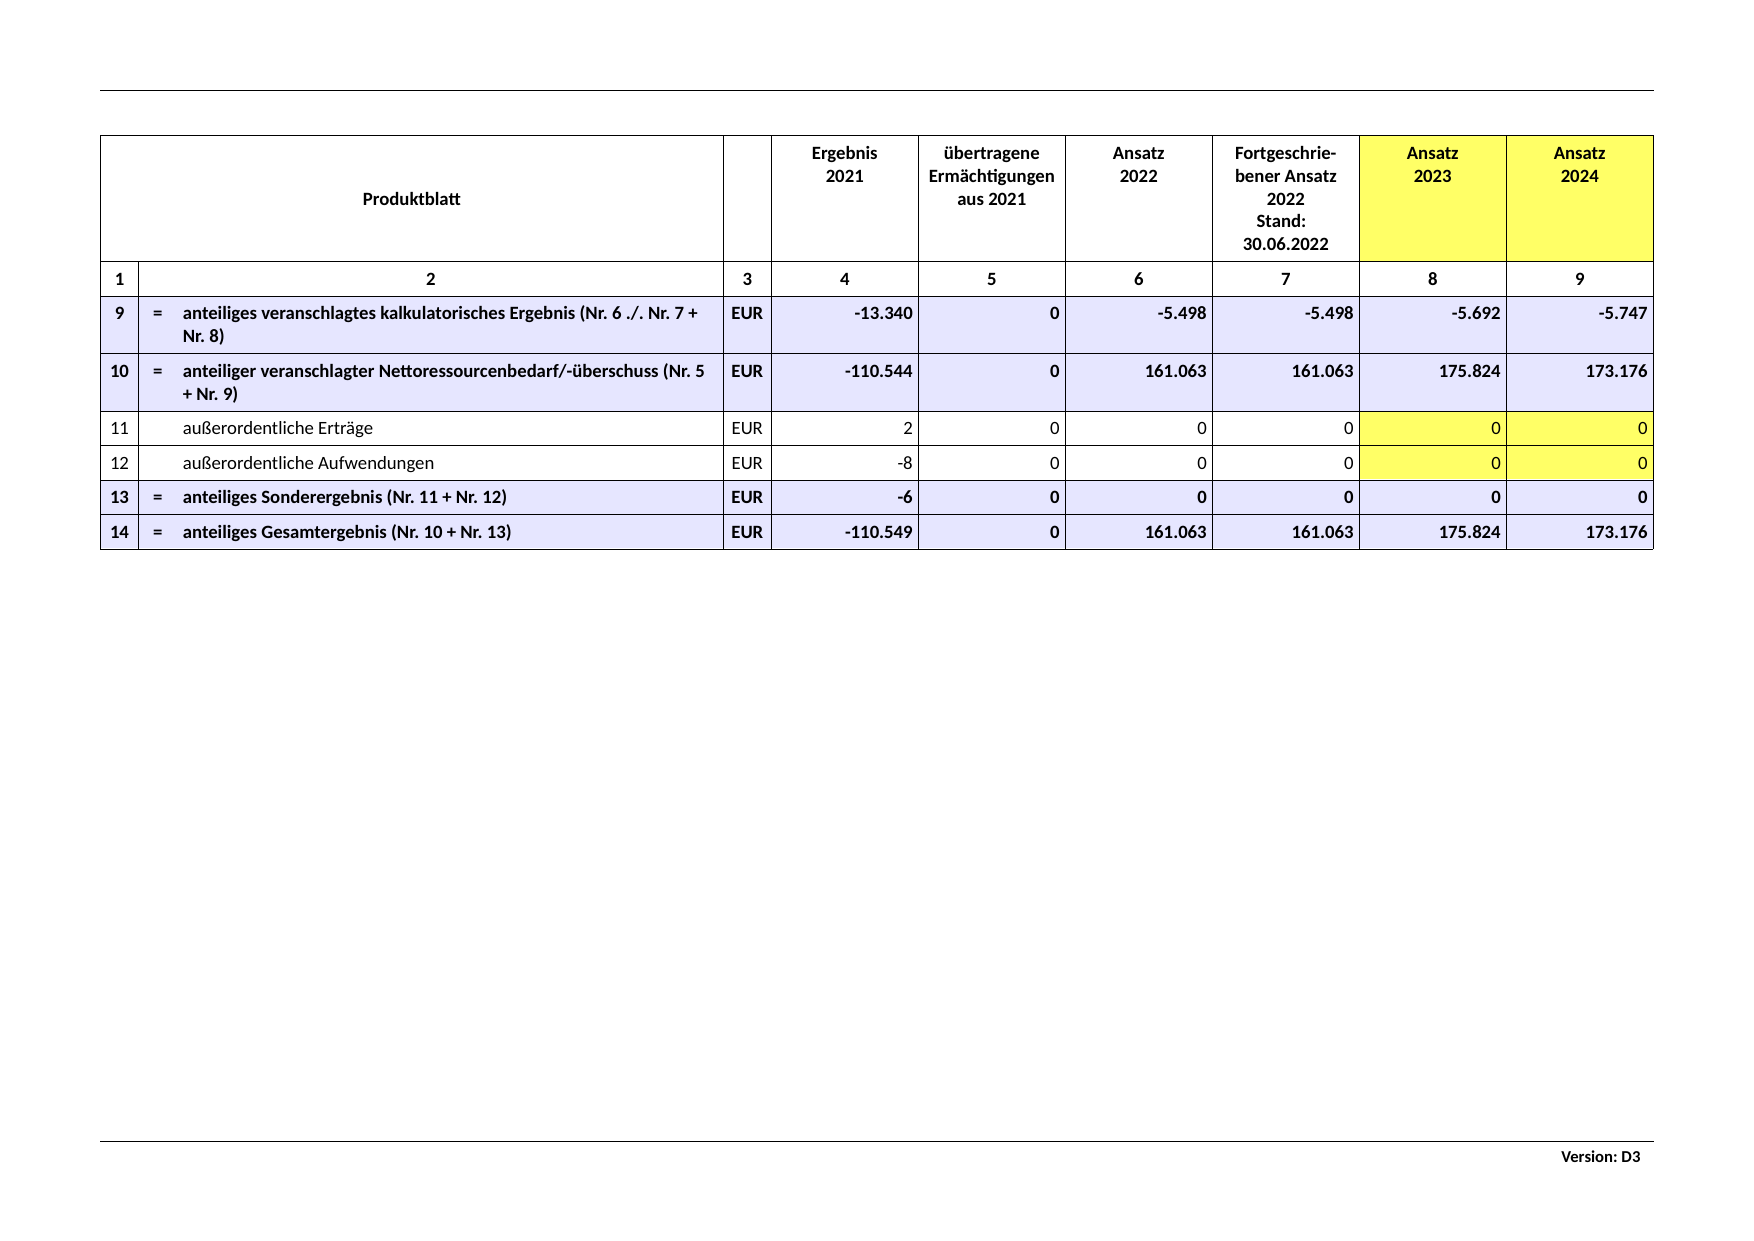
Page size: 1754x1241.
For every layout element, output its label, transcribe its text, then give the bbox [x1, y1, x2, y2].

table_cell 0 [1360, 412, 1506, 445]
table_cell anteiliges Gesamtergebnis (Nr. 10 + Nr. 13) [177, 515, 723, 548]
table_cell 0 [919, 481, 1065, 514]
table_cell 5 [919, 262, 1065, 296]
table_cell 0 [1360, 481, 1506, 514]
table_cell 0 [919, 354, 1065, 411]
table_header übertragene Ermächtigungen aus 2021 [919, 136, 1065, 261]
table_cell 12 [101, 446, 138, 479]
table_cell EUR [724, 481, 771, 514]
table_cell 0 [1360, 446, 1506, 479]
table_cell 0 [1213, 446, 1359, 479]
table_cell -5.747 [1507, 297, 1653, 353]
table_cell 9 [101, 297, 138, 353]
table_header Ansatz 2024 [1507, 136, 1653, 261]
table_cell 0 [919, 515, 1065, 548]
table_cell [139, 412, 177, 445]
table_header Ansatz 2023 [1360, 136, 1506, 261]
table_cell -5.498 [1066, 297, 1212, 353]
table_cell 0 [1507, 412, 1653, 445]
table_cell -110.549 [772, 515, 918, 548]
table_cell anteiliges Sonderergebnis (Nr. 11 + Nr. 12) [177, 481, 723, 514]
table_header Ansatz 2022 [1066, 136, 1212, 261]
table_cell 0 [919, 412, 1065, 445]
table_cell 0 [1213, 412, 1359, 445]
table_cell -6 [772, 481, 918, 514]
table_cell 0 [1066, 481, 1212, 514]
table_cell 2 [772, 412, 918, 445]
table_cell 6 [1066, 262, 1212, 296]
table_cell 173.176 [1507, 354, 1653, 411]
table_header [724, 136, 771, 261]
table_cell 9 [1507, 262, 1653, 296]
table_cell EUR [724, 297, 771, 353]
table_cell 7 [1213, 262, 1359, 296]
table_header Produktblatt [101, 136, 723, 261]
table_header Ergebnis 2021 [772, 136, 918, 261]
table_cell 0 [1213, 481, 1359, 514]
table_cell 161.063 [1213, 515, 1359, 548]
table_cell -8 [772, 446, 918, 479]
table_cell 4 [772, 262, 918, 296]
table_cell = [139, 297, 177, 353]
table_cell 175.824 [1360, 515, 1506, 548]
table_cell -5.498 [1213, 297, 1359, 353]
table_cell 1 [101, 262, 138, 296]
table_cell 14 [101, 515, 138, 548]
table_cell 3 [724, 262, 771, 296]
table_cell = [139, 354, 177, 411]
table_cell [139, 446, 177, 479]
table_cell 0 [919, 446, 1065, 479]
table_cell 0 [1066, 412, 1212, 445]
table_cell 10 [101, 354, 138, 411]
table_cell außerordentliche Aufwendungen [177, 446, 723, 479]
table_cell 11 [101, 412, 138, 445]
table_cell = [139, 481, 177, 514]
table_cell = [139, 515, 177, 548]
table_cell außerordentliche Erträge [177, 412, 723, 445]
table_cell anteiliger veranschlagter Nettoressourcenbedarf/-überschuss (Nr. 5 + Nr. 9) [177, 354, 723, 411]
table_cell -5.692 [1360, 297, 1506, 353]
table_cell 0 [919, 297, 1065, 353]
table_cell EUR [724, 412, 771, 445]
table_cell 2 [139, 262, 723, 296]
table_cell 8 [1360, 262, 1506, 296]
table_cell 161.063 [1066, 515, 1212, 548]
table_cell 175.824 [1360, 354, 1506, 411]
table_cell 13 [101, 481, 138, 514]
table_cell 161.063 [1213, 354, 1359, 411]
table_cell EUR [724, 515, 771, 548]
table_cell 0 [1507, 481, 1653, 514]
table_cell anteiliges veranschlagtes kalkulatorisches Ergebnis (Nr. 6 ./. Nr. 7 + Nr. 8) [177, 297, 723, 353]
table_cell 0 [1066, 446, 1212, 479]
table_cell -110.544 [772, 354, 918, 411]
table_cell EUR [724, 354, 771, 411]
table_cell 173.176 [1507, 515, 1653, 548]
table_cell 0 [1507, 446, 1653, 479]
table_cell EUR [724, 446, 771, 479]
table_cell -13.340 [772, 297, 918, 353]
table_header Fortgeschrie-bener Ansatz 2022 Stand: 30.06.2022 [1213, 136, 1359, 261]
table_cell 161.063 [1066, 354, 1212, 411]
